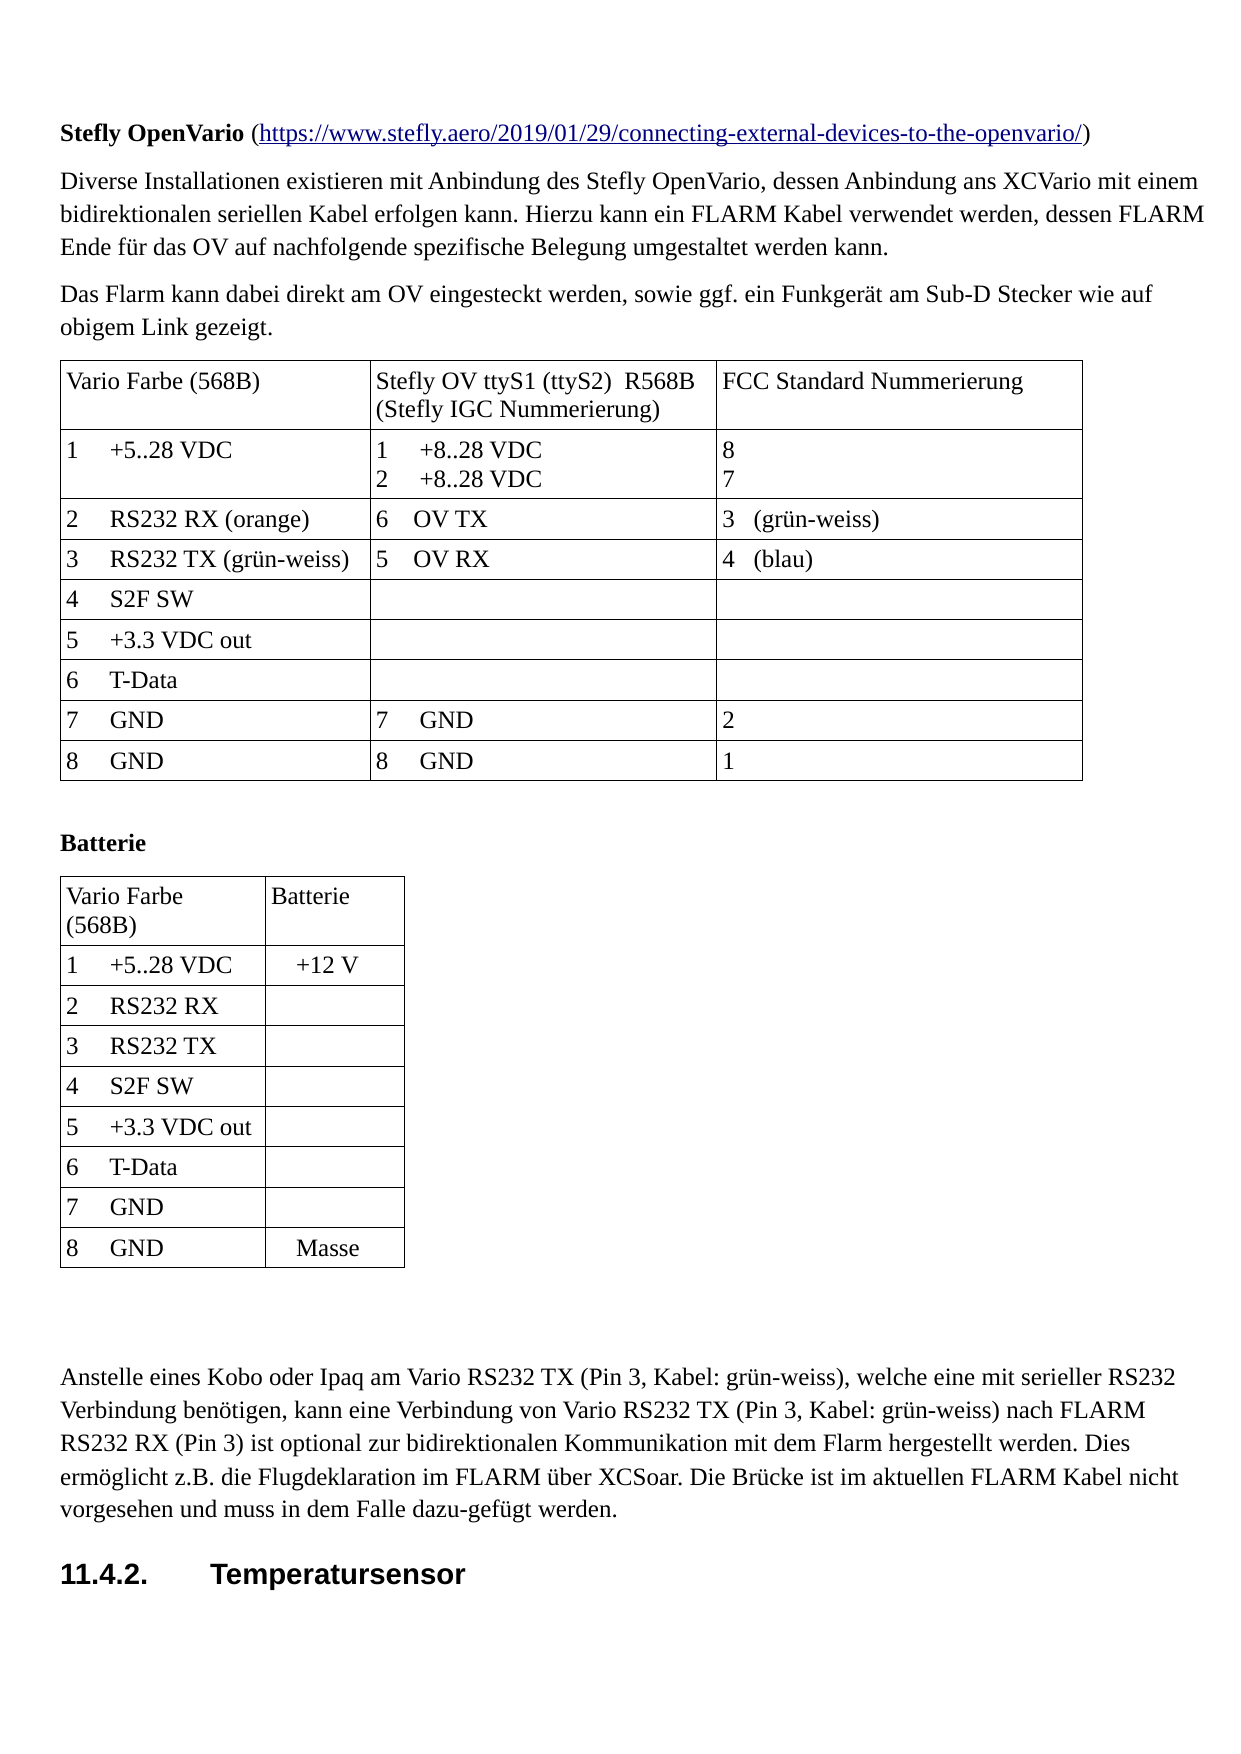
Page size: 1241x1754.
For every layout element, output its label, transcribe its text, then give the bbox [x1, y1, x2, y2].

table_cell [717, 620, 1082, 659]
table_cell 1 +5..28 VDC [61, 946, 265, 985]
table_cell 1 +8..28 VDC 2 +8..28 VDC [371, 430, 716, 498]
table_cell 4 S2F SW [61, 580, 370, 619]
table_header Batterie [266, 877, 404, 945]
table_header Vario Farbe (568B) [61, 877, 265, 945]
table_cell 5 +3.3 VDC out [61, 620, 370, 659]
table_cell [266, 1107, 404, 1146]
table_cell [266, 1188, 404, 1227]
table_cell [266, 1067, 404, 1106]
table_header FCC Standard Nummerierung [717, 361, 1082, 429]
table_cell 2 RS232 RX (orange) [61, 499, 370, 538]
table_cell 6 OV TX [371, 499, 716, 538]
table_cell 6 T-Data [61, 1147, 265, 1187]
table_cell 5 OV RX [371, 540, 716, 579]
table_header Vario Farbe (568B) [61, 361, 370, 429]
text Stefly OpenVario (https://www.stefly.aero/2019/01/29/connecting-external-devices-to-the-openvario/) [60, 118, 1207, 147]
table_cell 2 RS232 RX [61, 986, 265, 1025]
table_cell 5 +3.3 VDC out [61, 1107, 265, 1146]
table_cell 7 GND [61, 1188, 265, 1227]
table_cell 8 GND [371, 741, 716, 780]
table_cell +12 V [266, 946, 404, 985]
table_cell 8 7 [717, 430, 1082, 498]
table_cell [266, 986, 404, 1025]
table_cell 6 T-Data [61, 660, 370, 700]
table_cell 4 (blau) [717, 540, 1082, 579]
text Anstelle eines Kobo oder Ipaq am Vario RS232 TX (Pin 3, Kabel: grün-weiss), welche eine mit serieller RS232 Verbindung benötigen, kann eine Verbindung von Vario RS232 TX (Pin 3, Kabel: grün-weiss) nach FLARM RS232 RX (Pin 3) ist optional zur bidirektionalen Kommunikation mit dem Flarm hergestellt werden. Dies ermöglicht z.B. die Flugdeklaration im FLARM über XCSoar. Die Brücke ist im aktuellen FLARM Kabel nicht vorgesehen und muss in dem Falle dazu-gefügt werden. [60, 1362, 1207, 1523]
table_cell [266, 1026, 404, 1066]
table_cell [371, 620, 716, 659]
table_cell 4 S2F SW [61, 1067, 265, 1106]
table_cell [371, 660, 716, 700]
table_cell 3 RS232 TX (grün-weiss) [61, 540, 370, 579]
table_cell Masse [266, 1228, 404, 1267]
table_header Stefly OV ttyS1 (ttyS2) R568B (Stefly IGC Nummerierung) [371, 361, 716, 429]
text Diverse Installationen existieren mit Anbindung des Stefly OpenVario, dessen Anbindung ans XCVario mit einem bidirektionalen seriellen Kabel erfolgen kann. Hierzu kann ein FLARM Kabel verwendet werden, dessen FLARM Ende für das OV auf nachfolgende spezifische Belegung umgestaltet werden kann. [60, 166, 1207, 261]
table_cell [717, 580, 1082, 619]
table_cell 7 GND [61, 701, 370, 740]
table_cell 1 +5..28 VDC [61, 430, 370, 498]
table_cell 7 GND [371, 701, 716, 740]
table_cell 1 [717, 741, 1082, 780]
table_cell 8 GND [61, 1228, 265, 1267]
table_cell 8 GND [61, 741, 370, 780]
table_cell 3 RS232 TX [61, 1026, 265, 1066]
table_cell 3 (grün-weiss) [717, 499, 1082, 538]
table_cell [266, 1147, 404, 1187]
table_cell [717, 660, 1082, 700]
text Batterie [60, 828, 1207, 857]
subtitle Temperatursensor [60, 1557, 1207, 1591]
table_cell 2 [717, 701, 1082, 740]
table_cell [371, 580, 716, 619]
text Das Flarm kann dabei direkt am OV eingesteckt werden, sowie ggf. ein Funkgerät am Sub-D Stecker wie auf obigem Link gezeigt. [60, 279, 1207, 341]
